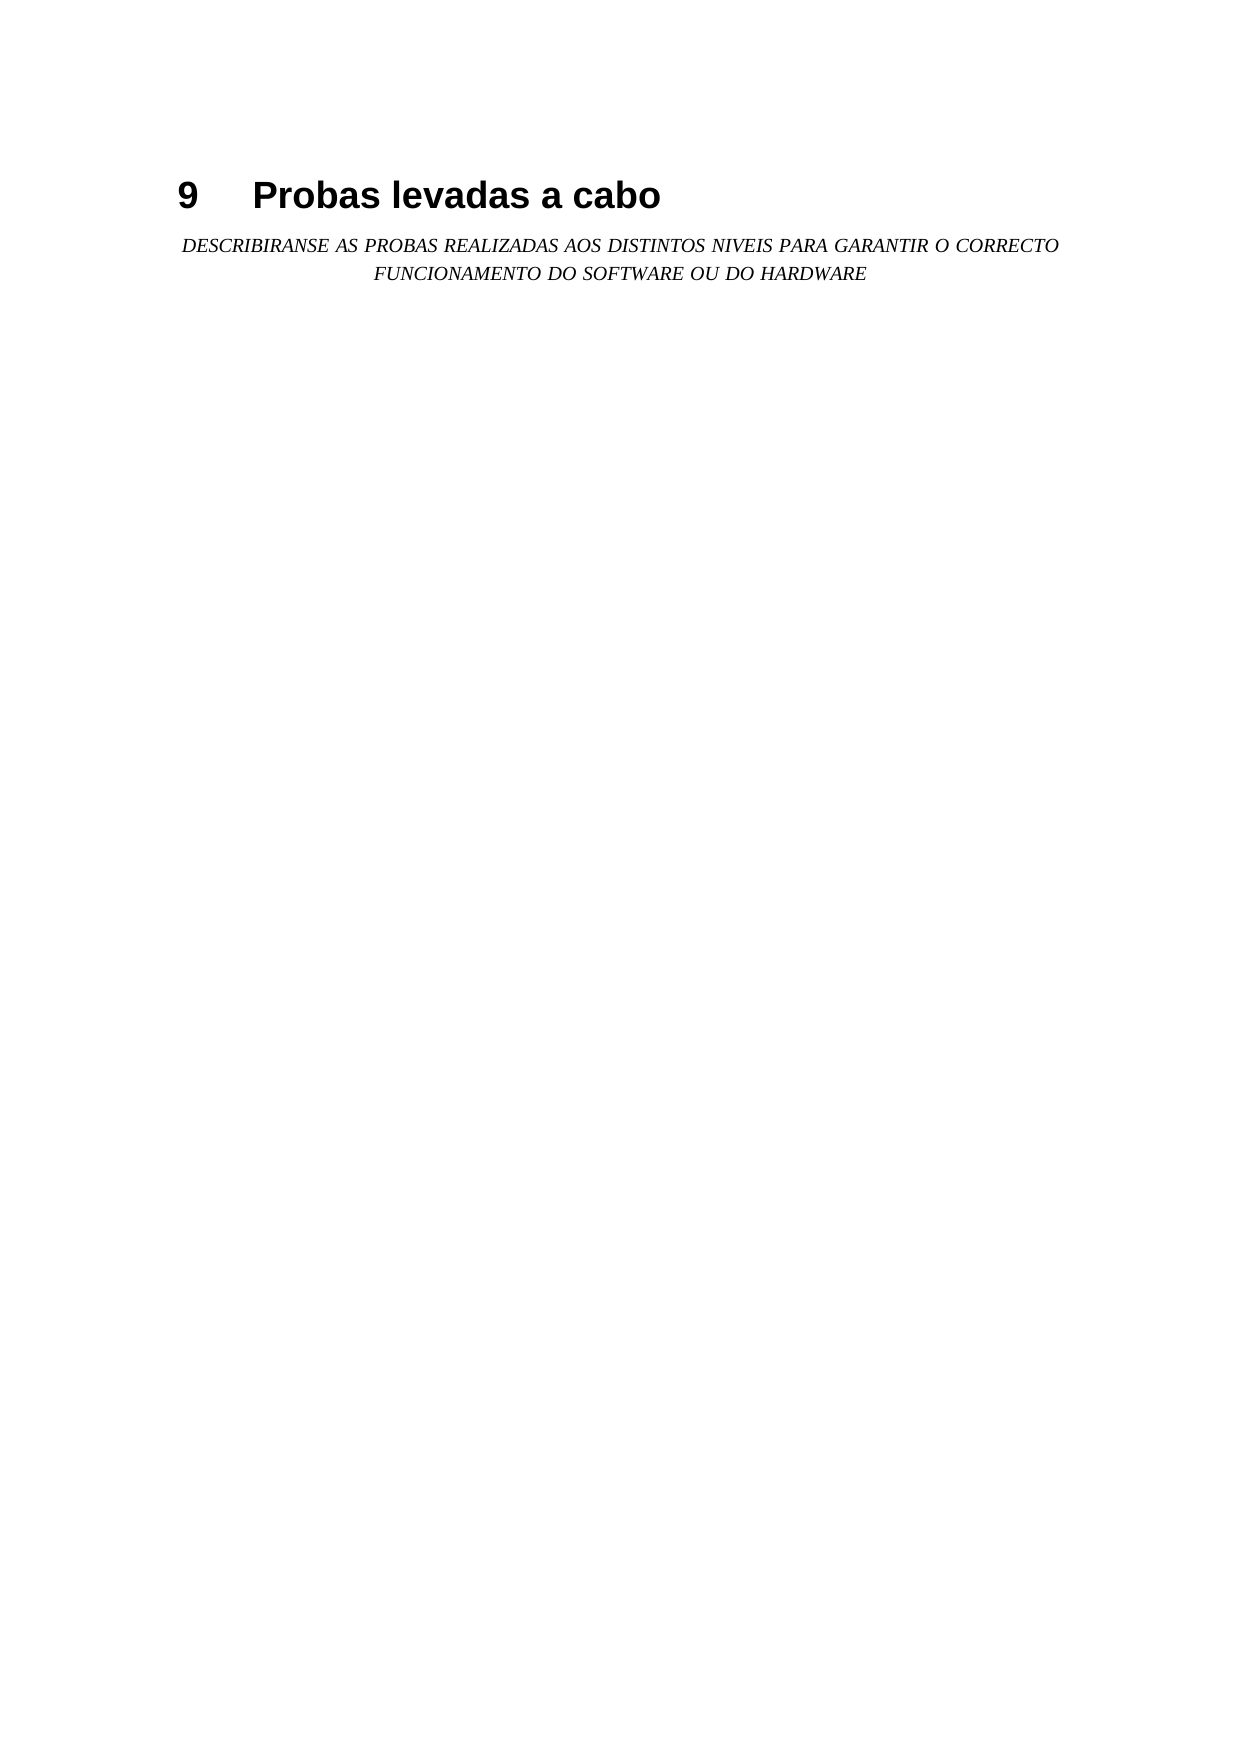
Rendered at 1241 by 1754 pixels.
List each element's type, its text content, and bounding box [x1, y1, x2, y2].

subtitle Probas levadas a cabo [177, 173, 1063, 216]
text describiranse as probas realizadas aos distintos niveis para garantir o correcto funcionamento do software ou do hardware [177, 229, 1063, 286]
